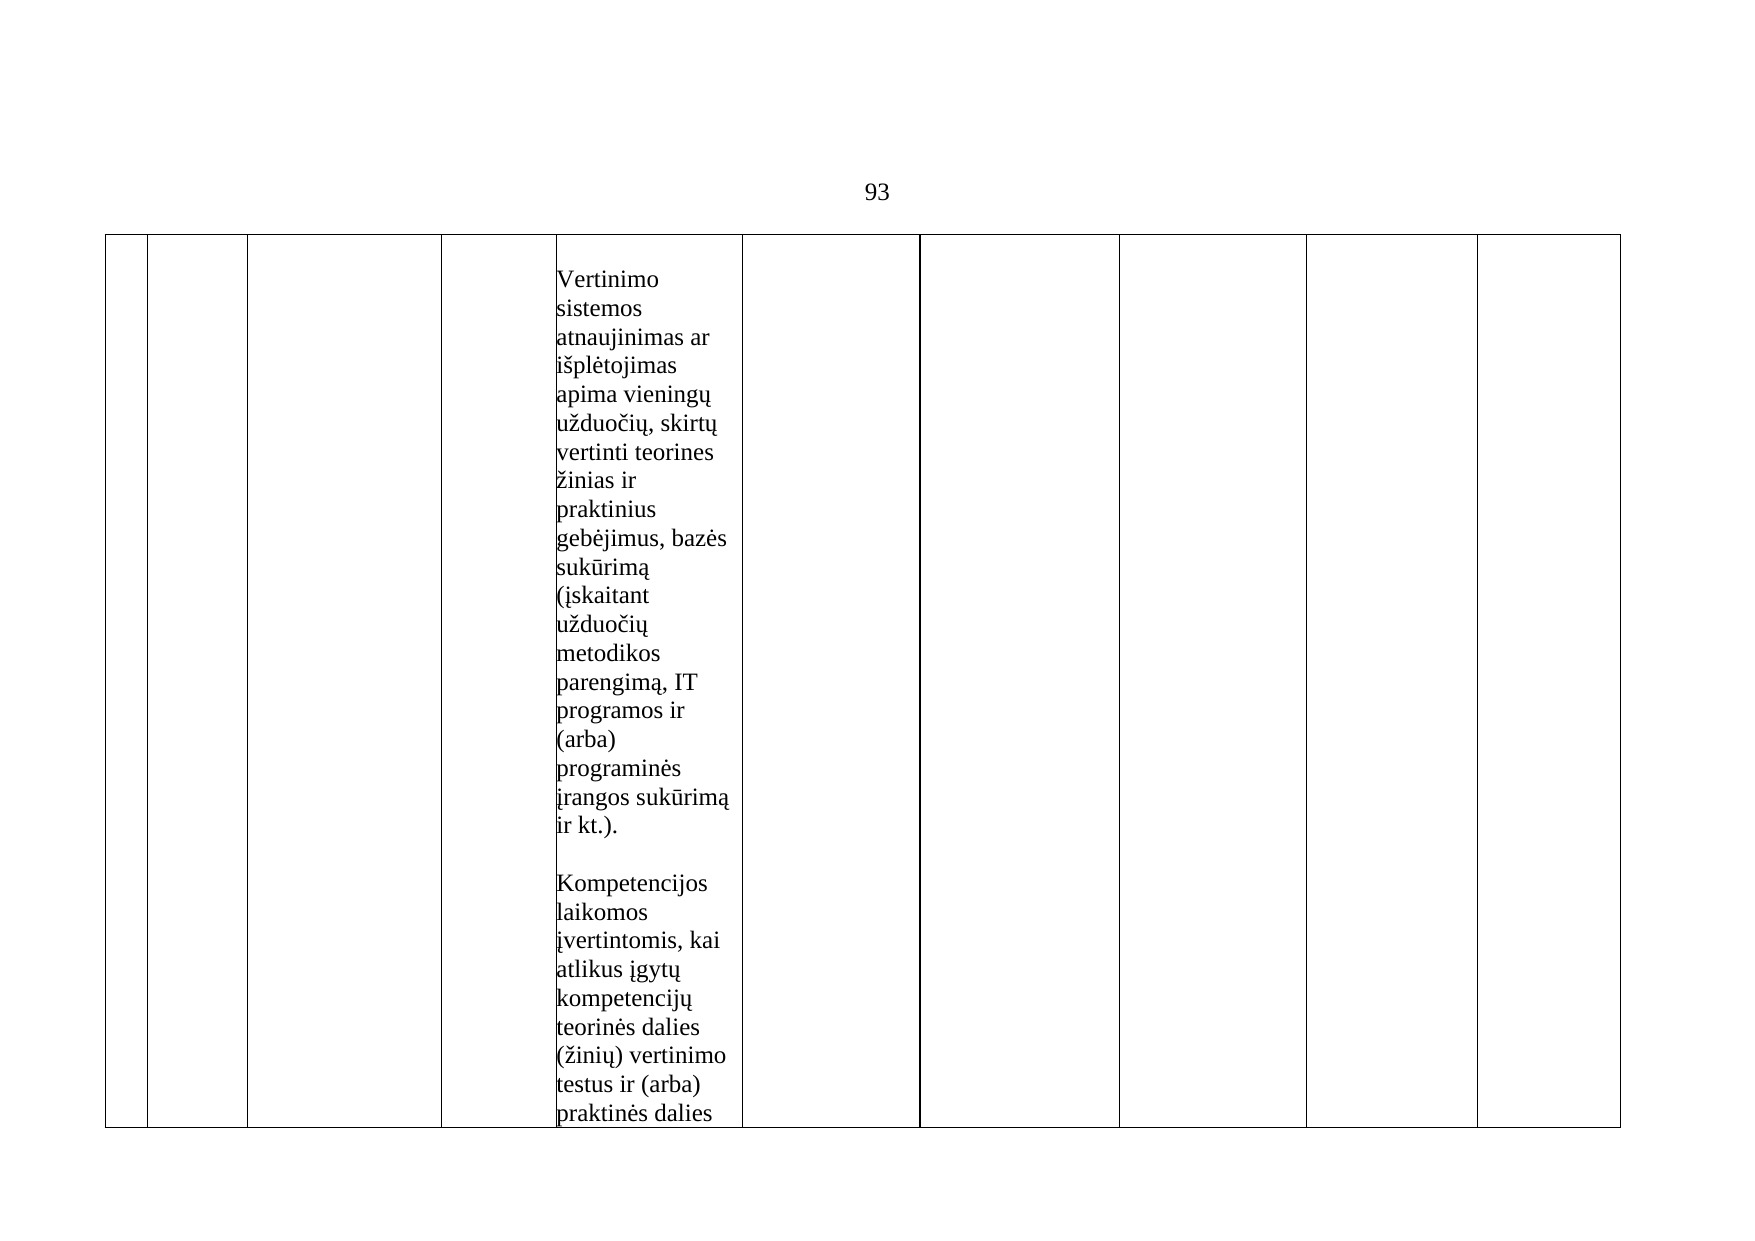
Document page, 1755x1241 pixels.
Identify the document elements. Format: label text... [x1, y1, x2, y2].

table_cell [106, 235, 147, 1127]
table_cell [248, 235, 441, 1127]
table_cell [148, 235, 247, 1127]
table_cell [743, 235, 919, 1127]
table_cell [1478, 235, 1620, 1127]
table_cell [1120, 235, 1306, 1127]
table_cell [442, 235, 556, 1127]
table_cell Vertinimo sistemos atnaujinimas ar išplėtojimas apima vieningų užduočių, skirtų vertinti teorines žinias ir praktinius gebėjimus, bazės sukūrimą (įskaitant užduočių metodikos parengimą, IT programos ir (arba) programinės įrangos sukūrimą ir kt.). Kompetencijos laikomos įvertintomis, kai atlikus įgytų kompetencijų teorinės dalies (žinių) vertinimo testus ir (arba) praktinės dalies [557, 235, 742, 1127]
table_cell [1307, 235, 1477, 1127]
table_cell [921, 235, 1119, 1127]
